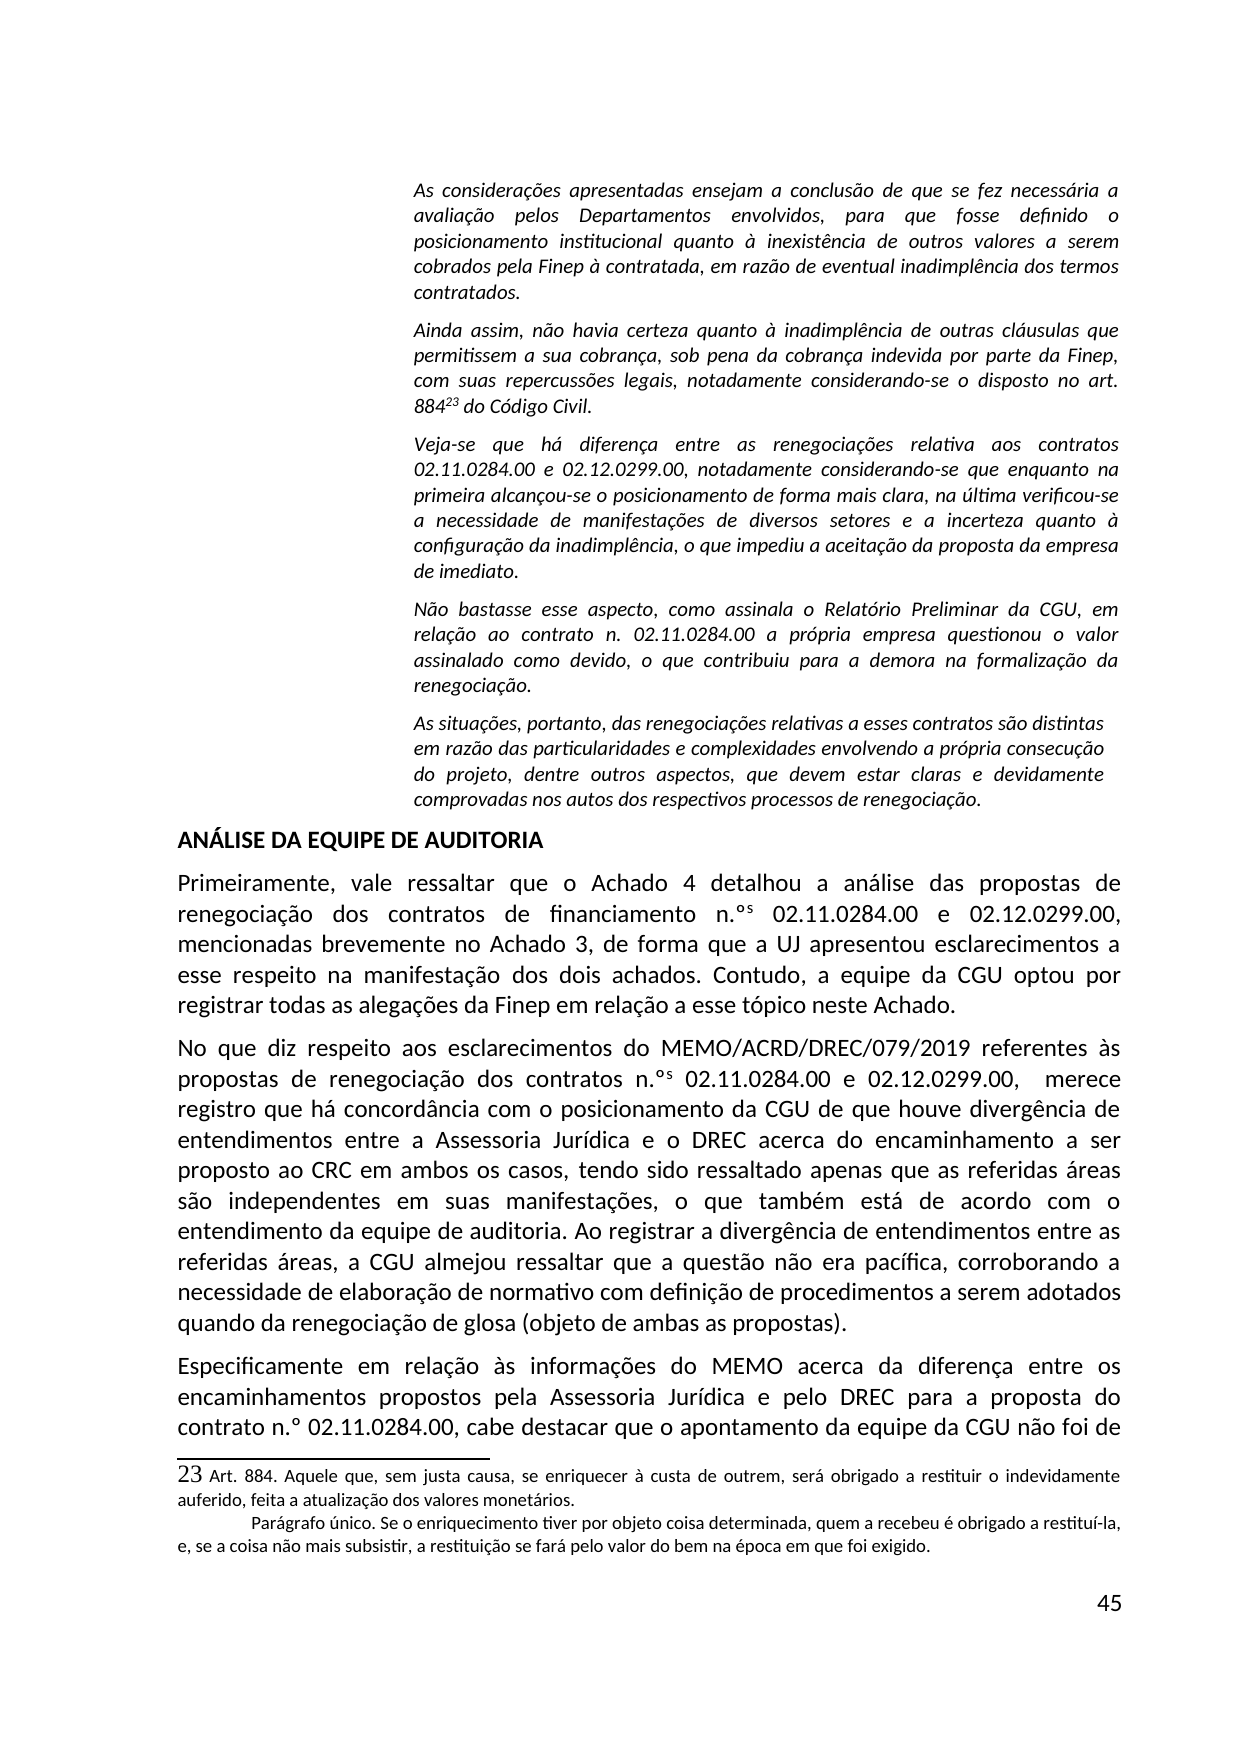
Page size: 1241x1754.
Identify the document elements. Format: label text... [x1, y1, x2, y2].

text As situações, portanto, das renegociações relativas a esses contratos são distintas em razão das particularidades e complexidades envolvendo a própria consecução do projeto, dentre outros aspectos, que devem estar claras e devidamente comprovadas nos autos dos respectivos processos de renegociação. [413, 710, 1107, 812]
text Especificamente em relação às informações do MEMO acerca da diferença entre os encaminhamentos propostos pela Assessoria Jurídica e pelo DREC para a proposta do contrato n.º 02.11.0284.00, cabe destacar que o apontamento da equipe da CGU não foi de [177, 1350, 1122, 1442]
text Primeiramente, vale ressaltar que o Achado 4 detalhou a análise das propostas de renegociação dos contratos de financiamento n.ºs 02.11.0284.00 e 02.12.0299.00, mencionadas brevemente no Achado 3, de forma que a UJ apresentou esclarecimentos a esse respeito na manifestação dos dois achados. Contudo, a equipe da CGU optou por registrar todas as alegações da Finep em relação a esse tópico neste Achado. [177, 867, 1122, 1020]
text Ainda assim, não havia certeza quanto à inadimplência de outras cláusulas que permitissem a sua cobrança, sob pena da cobrança indevida por parte da Finep, com suas repercussões legais, notadamente considerando-se o disposto no art. 884 do Código Civil. [413, 317, 1122, 418]
text Parágrafo único. Se o enriquecimento tiver por objeto coisa determinada, quem a recebeu é obrigado a restituí-la, e, se a coisa não mais subsistir, a restituição se fará pelo valor do bem na época em que foi exigido. [177, 1511, 1122, 1557]
text Art. 884. Aquele que, sem justa causa, se enriquecer à custa de outrem, será obrigado a restituir o indevidamente auferido, feita a atualização dos valores monetários. [177, 1459, 1122, 1511]
text Não bastasse esse aspecto, como assinala o Relatório Preliminar da CGU, em relação ao contrato n. 02.11.0284.00 a própria empresa questionou o valor assinalado como devido, o que contribuiu para a demora na formalização da renegociação. [413, 596, 1122, 698]
text Veja-se que há diferença entre as renegociações relativa aos contratos 02.11.0284.00 e 02.12.0299.00, notadamente considerando-se que enquanto na primeira alcançou-se o posicionamento de forma mais clara, na última verificou-se a necessidade de manifestações de diversos setores e a incerteza quanto à configuração da inadimplência, o que impediu a aceitação da proposta da empresa de imediato. [413, 431, 1122, 583]
text No que diz respeito aos esclarecimentos do MEMO/ACRD/DREC/079/2019 referentes às propostas de renegociação dos contratos n.ºs 02.11.0284.00 e 02.12.0299.00, merece registro que há concordância com o posicionamento da CGU de que houve divergência de entendimentos entre a Assessoria Jurídica e o DREC acerca do encaminhamento a ser proposto ao CRC em ambos os casos, tendo sido ressaltado apenas que as referidas áreas são independentes em suas manifestações, o que também está de acordo com o entendimento da equipe de auditoria. Ao registrar a divergência de entendimentos entre as referidas áreas, a CGU almejou ressaltar que a questão não era pacífica, corroborando a necessidade de elaboração de normativo com definição de procedimentos a serem adotados quando da renegociação de glosa (objeto de ambas as propostas). [177, 1032, 1122, 1338]
text As considerações apresentadas ensejam a conclusão de que se fez necessária a avaliação pelos Departamentos envolvidos, para que fosse definido o posicionamento institucional quanto à inexistência de outros valores a serem cobrados pela Finep à contratada, em razão de eventual inadimplência dos termos contratados. [413, 177, 1122, 304]
text ANÁLISE DA EQUIPE DE AUDITORIA [177, 824, 1122, 855]
